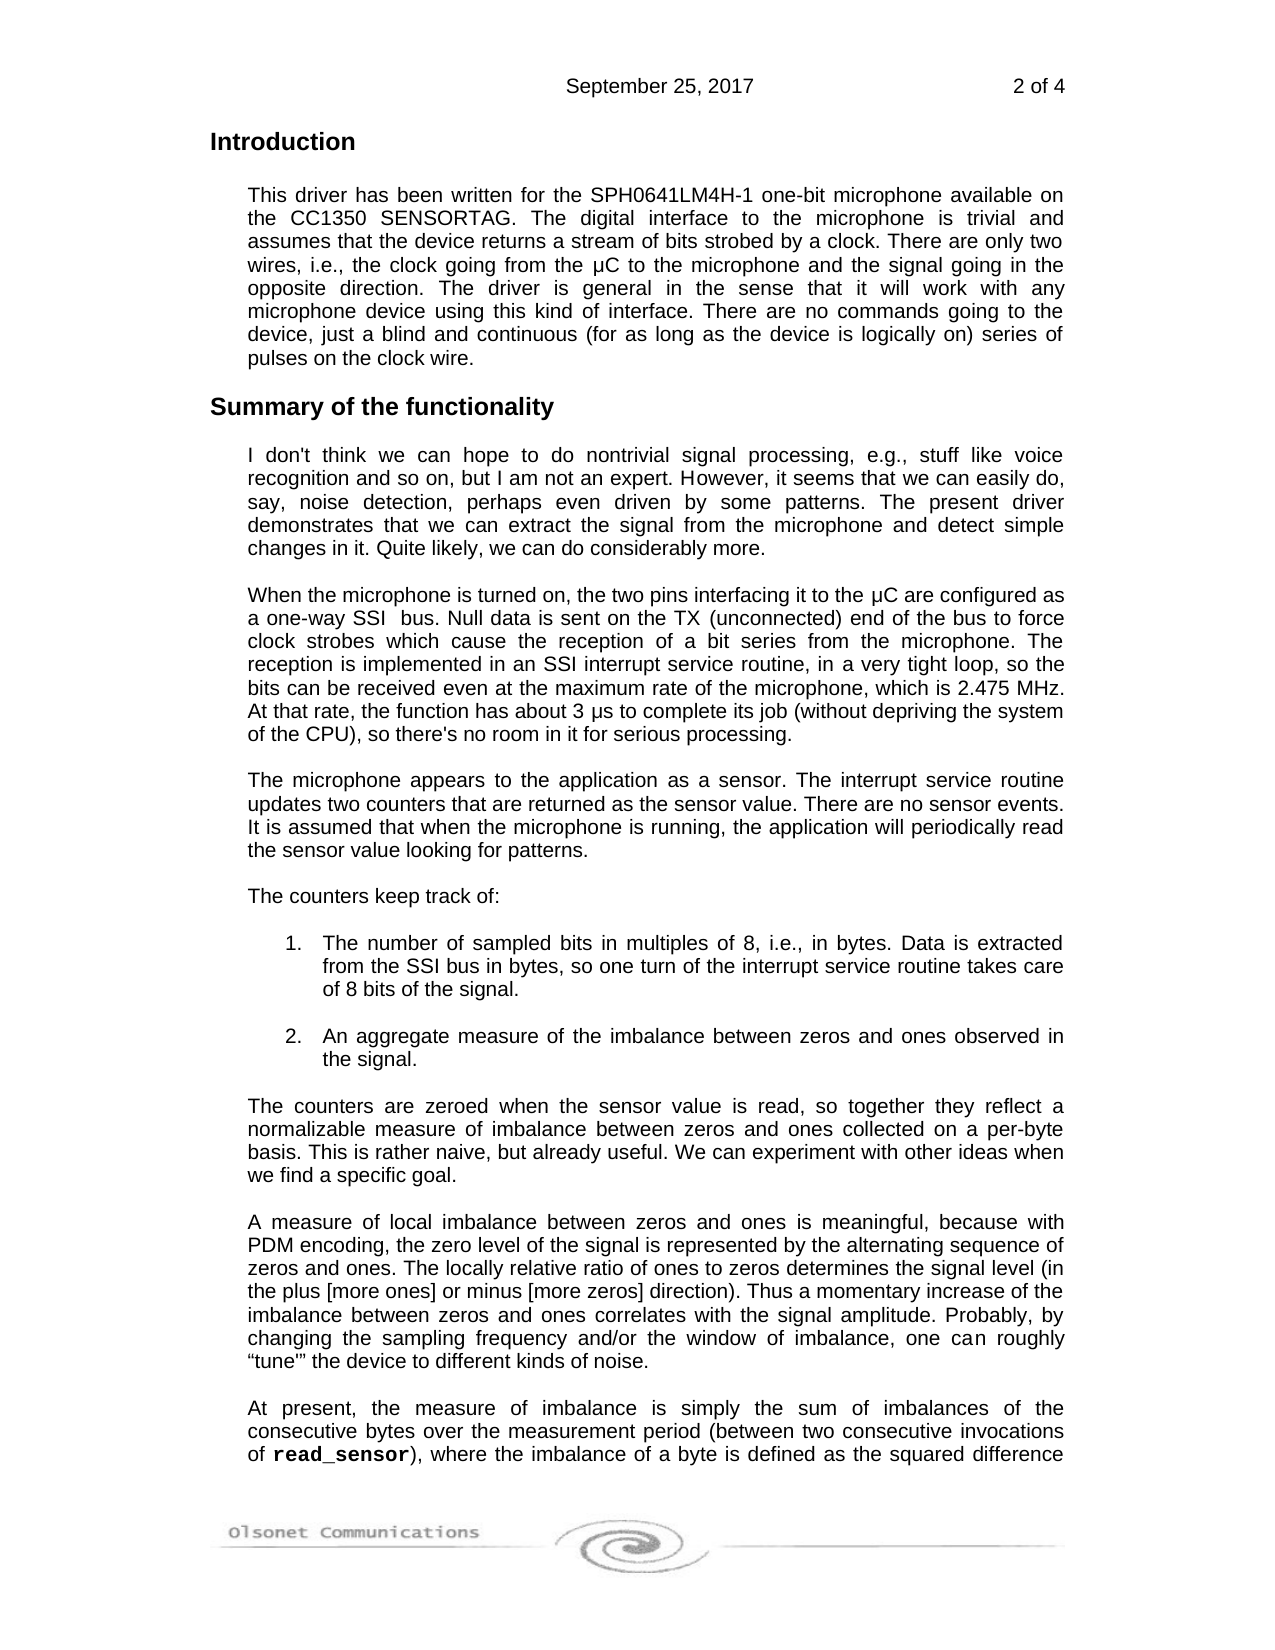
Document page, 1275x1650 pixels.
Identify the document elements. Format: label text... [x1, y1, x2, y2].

text The microphone appears to the application as a sensor. The interrupt service routine updates two counters that are returned as the sensor value. There are no sensor events. It is assumed that when the microphone is running, the application will periodically read the sensor value looking for patterns. [247, 769, 1065, 862]
list The number of sampled bits in multiples of 8, i.e., in bytes. Data is extracted from the SSI bus in bytes, so one turn of the interrupt service routine takes care of 8 bits of the signal. [285, 932, 1065, 1001]
text At present, the measure of imbalance is simply the sum of imbalances of the consecutive bytes over the measurement period (between two consecutive invocations of read_sensor), where the imbalance of a byte is defined as the squared difference [247, 1396, 1065, 1468]
text I don't think we can hope to do nontrivial signal processing, e.g., stuff like voice recognition and so on, but I am not an expert. However, it seems that we can easily do, say, noise detection, perhaps even driven by some patterns. The present driver demonstrates that we can extract the signal from the microphone and detect simple changes in it. Quite likely, we can do considerably more. [247, 444, 1065, 560]
text The counters are zeroed when the sensor value is read, so together they reflect a normalizable measure of imbalance between zeros and ones collected on a per-byte basis. This is rather naive, but already useful. We can experiment with other ideas when we find a specific goal. [247, 1094, 1065, 1187]
picture [210, 1504, 1065, 1596]
list An aggregate measure of the imbalance between zeros and ones observed in the signal. [285, 1024, 1065, 1071]
text This driver has been written for the SPH0641LM4H-1 one-bit microphone available on the CC1350 SENSORTAG. The digital interface to the microphone is trivial and assumes that the device returns a stream of bits strobed by a clock. There are only two wires, i.e., the clock going from the μC to the microphone and the signal going in the opposite direction. The driver is general in the sense that it will work with any microphone device using this kind of interface. There are no commands going to the device, just a blind and continuous (for as long as the device is logically on) series of pulses on the clock wire. [247, 183, 1065, 369]
text The counters keep track of: [247, 885, 1065, 908]
text A measure of local imbalance between zeros and ones is meaningful, because with PDM encoding, the zero level of the signal is represented by the alternating sequence of zeros and ones. The locally relative ratio of ones to zeros determines the signal level (in the plus [more ones] or minus [more zeros] direction). Thus a momentary increase of the imbalance between zeros and ones correlates with the signal amplitude. Probably, by changing the sampling frequency and/or the window of imbalance, one can roughly “tune'” the device to different kinds of noise. [247, 1210, 1065, 1373]
subtitle Introduction [210, 128, 1065, 156]
text When the microphone is turned on, the two pins interfacing it to the μC are configured as a one-way SSI bus. Null data is sent on the TX (unconnected) end of the bus to force clock strobes which cause the reception of a bit series from the microphone. The reception is implemented in an SSI interrupt service routine, in a very tight loop, so the bits can be received even at the maximum rate of the microphone, which is 2.475 MHz. At that rate, the function has about 3 μs to complete its job (without depriving the system of the CPU), so there's no room in it for serious processing. [247, 583, 1065, 746]
subtitle Summary of the functionality [210, 393, 1065, 421]
